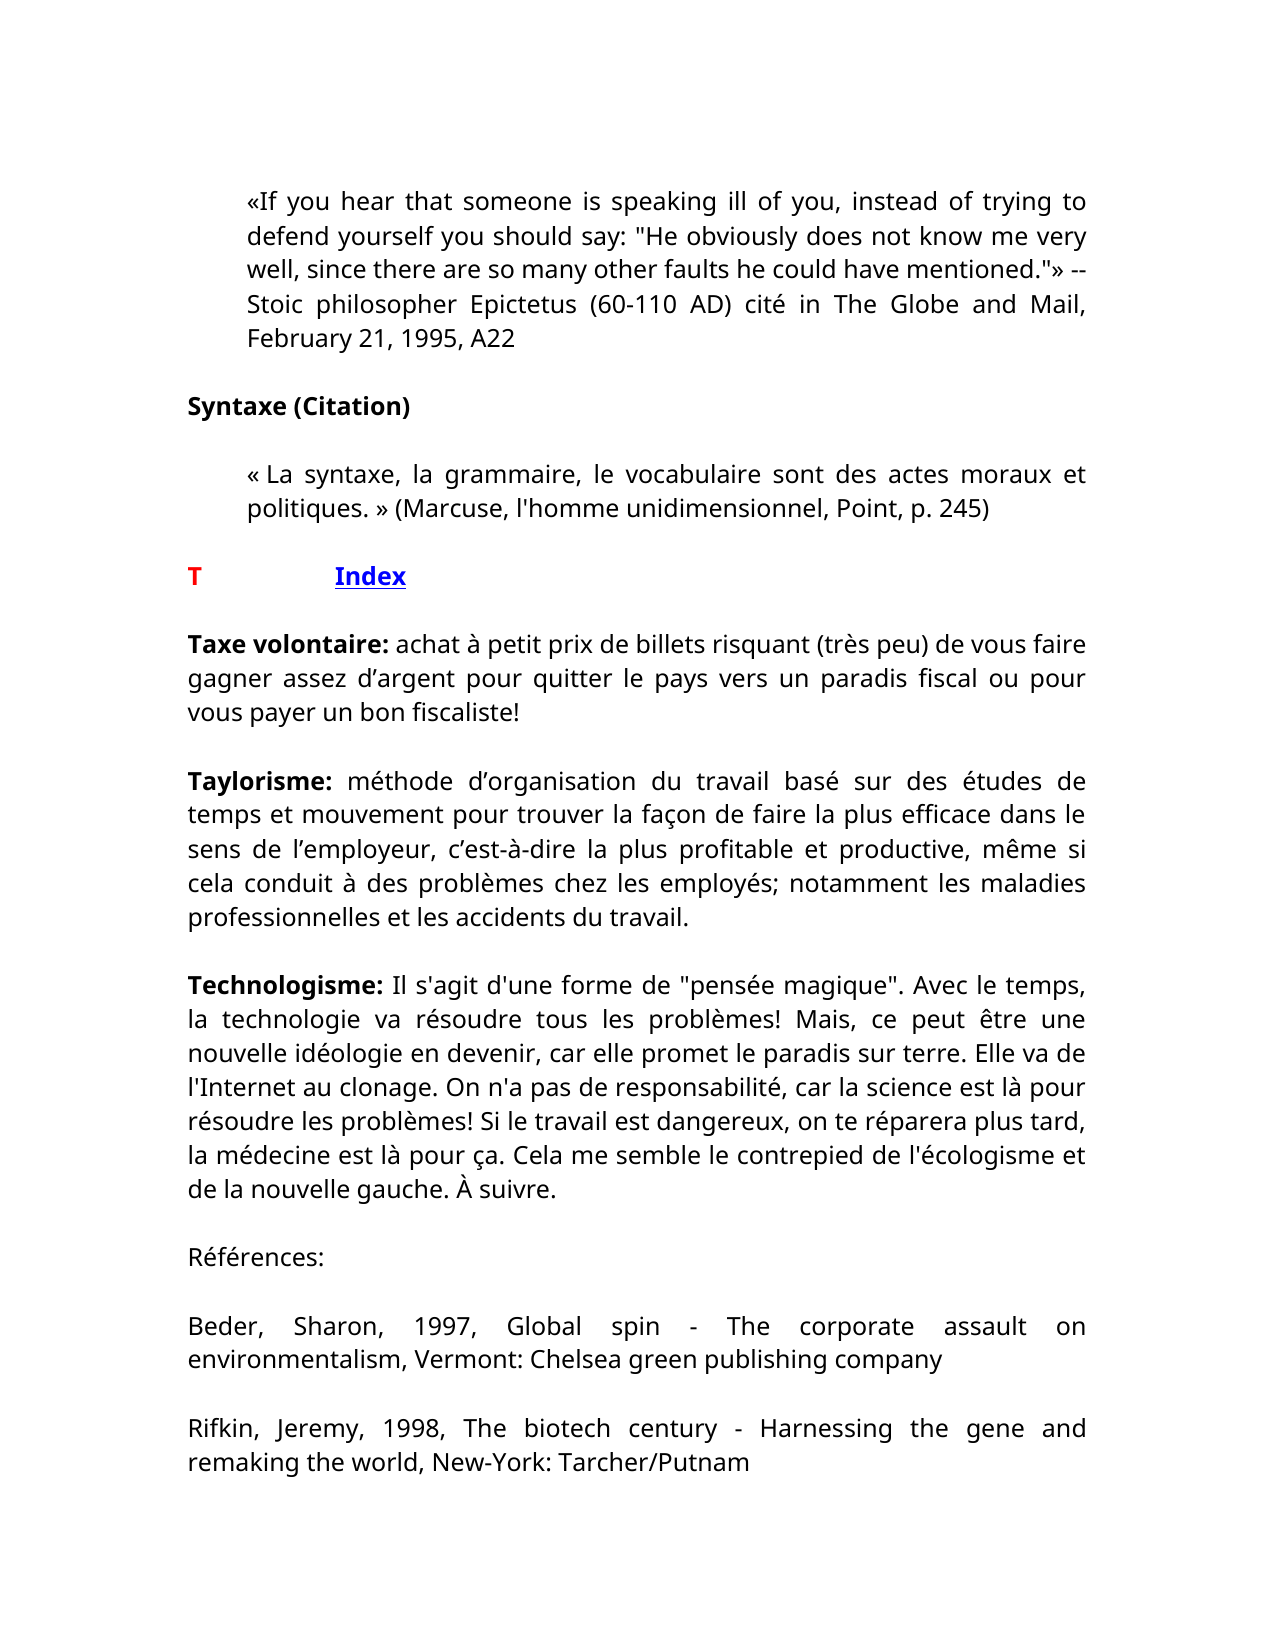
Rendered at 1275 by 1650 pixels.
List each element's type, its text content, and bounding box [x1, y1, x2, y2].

text Syntaxe (Citation) [187, 388, 1087, 422]
text «If you hear that someone is speaking ill of you, instead of trying to defend yourself you should say: "He obviously does not know me very well, since there are so many other faults he could have mentioned."» -- Stoic philosopher Epictetus (60-110 AD) cité in The Globe and Mail, February 21, 1995, A22 [247, 184, 1087, 354]
text « La syntaxe, la grammaire, le vocabulaire sont des actes moraux et politiques. » (Marcuse, l'homme unidimensionnel, Point, p. 245) [247, 457, 1087, 525]
text Taxe volontaire: achat à petit prix de billets risquant (très peu) de vous faire gagner assez d’argent pour quitter le pays vers un paradis fiscal ou pour vous payer un bon fiscaliste! [187, 627, 1087, 729]
text T Index [187, 559, 1087, 593]
text Références: [187, 1240, 1087, 1274]
text Taylorisme: méthode d’organisation du travail basé sur des études de temps et mouvement pour trouver la façon de faire la plus efficace dans le sens de l’employeur, c’est-à-dire la plus profitable et productive, même si cela conduit à des problèmes chez les employés; notamment les maladies professionnelles et les accidents du travail. [187, 763, 1087, 933]
text Beder, Sharon, 1997, Global spin - The corporate assault on environmentalism, Vermont: Chelsea green publishing company [187, 1308, 1087, 1376]
text Rifkin, Jeremy, 1998, The biotech century - Harnessing the gene and remaking the world, New-York: Tarcher/Putnam [187, 1410, 1087, 1478]
text Technologisme: Il s'agit d'une forme de "pensée magique". Avec le temps, la technologie va résoudre tous les problèmes! Mais, ce peut être une nouvelle idéologie en devenir, car elle promet le paradis sur terre. Elle va de l'Internet au clonage. On n'a pas de responsabilité, car la science est là pour résoudre les problèmes! Si le travail est dangereux, on te réparera plus tard, la médecine est là pour ça. Cela me semble le contrepied de l'écologisme et de la nouvelle gauche. À suivre. [187, 967, 1087, 1206]
